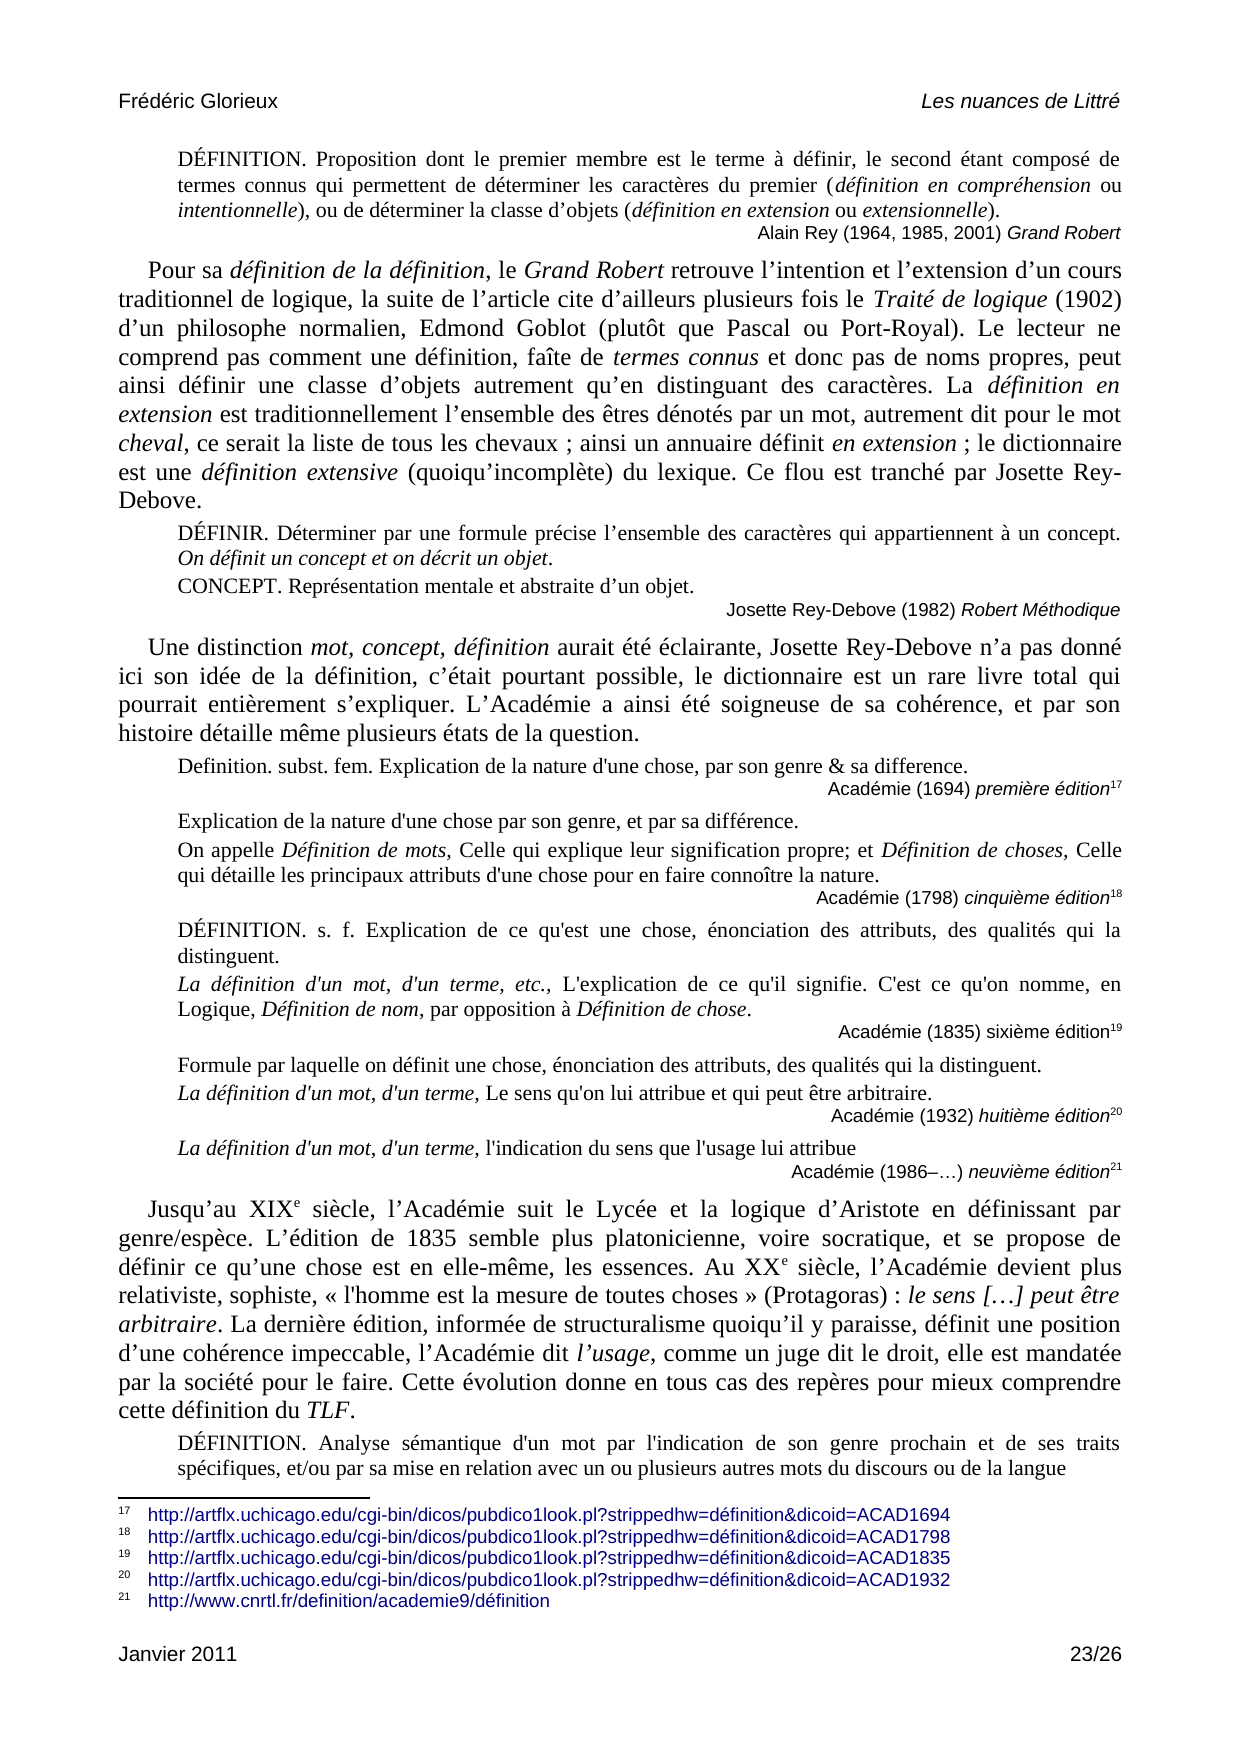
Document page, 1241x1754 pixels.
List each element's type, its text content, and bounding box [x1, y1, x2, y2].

text Académie (1798) cinquième édition [236, 887, 1122, 909]
text Pour sa définition de la définition, le Grand Robert retrouve l’intention et l’extension d’un cours traditionnel de logique, la suite de l’article cite d’ailleurs plusieurs fois le Traité de logique (1902) d’un philosophe normalien, Edmond Goblot (plutôt que Pascal ou Port-Royal). Le lecteur ne comprend pas comment une définition, faîte de termes connus et donc pas de noms propres, peut ainsi définir une classe d’objets autrement qu’en distinguant des caractères. La définition en extension est traditionnellement l’ensemble des êtres dénotés par un mot, autrement dit pour le mot cheval, ce serait la liste de tous les chevaux ; ainsi un annuaire définit en extension ; le dictionnaire est une définition extensive (quoiqu’incomplète) du lexique. Ce flou est tranché par Josette Rey-Debove. [118, 256, 1122, 514]
text http://artflx.uchicago.edu/cgi-bin/dicos/pubdico1look.pl?strippedhw=définition&dicoid=ACAD1835 [118, 1547, 1122, 1568]
text La définition d'un mot, d'un terme, etc., L'explication de ce qu'il signifie. C'est ce qu'on nomme, en Logique, Définition de nom, par opposition à Définition de chose. [177, 971, 1122, 1021]
text La définition d'un mot, d'un terme, l'indication du sens que l'usage lui attribue [177, 1135, 1122, 1161]
text http://artflx.uchicago.edu/cgi-bin/dicos/pubdico1look.pl?strippedhw=définition&dicoid=ACAD1932 [118, 1568, 1122, 1590]
text Académie (1932) huitième édition [236, 1105, 1122, 1127]
text Académie (1694) première édition [236, 778, 1122, 800]
text Josette Rey-Debove (1982) Robert Méthodique [236, 599, 1122, 620]
text On appelle Définition de mots, Celle qui explique leur signification propre; et Définition de choses, Celle qui détaille les principaux attributs d'une chose pour en faire connoître la nature. [177, 837, 1122, 887]
text DÉFINITION. s. f. Explication de ce qu'est une chose, énonciation des attributs, des qualités qui la distinguent. [177, 917, 1122, 968]
text Definition. subst. fem. Explication de la nature d'une chose, par son genre & sa difference. [177, 753, 1122, 778]
text Jusqu’au XIXe siècle, l’Académie suit le Lycée et la logique d’Aristote en définissant par genre/espèce. L’édition de 1835 semble plus platonicienne, voire socratique, et se propose de définir ce qu’une chose est en elle-même, les essences. Au XXe siècle, l’Académie devient plus relativiste, sophiste, « l'homme est la mesure de toutes choses » (Protagoras) : le sens […] peut être arbitraire. La dernière édition, informée de structuralisme quoiqu’il y paraisse, définit une position d’une cohérence impeccable, l’Académie dit l’usage, comme un juge dit le droit, elle est mandatée par la société pour le faire. Cette évolution donne en tous cas des repères pour mieux comprendre cette définition du TLF. [118, 1194, 1122, 1424]
text Une distinction mot, concept, définition aurait été éclairante, Josette Rey-Debove n’a pas donné ici son idée de la définition, c’était pourtant possible, le dictionnaire est un rare livre total qui pourrait entièrement s’expliquer. L’Académie a ainsi été soigneuse de sa cohérence, et par son histoire détaille même plusieurs états de la question. [118, 632, 1122, 747]
text Alain Rey (1964, 1985, 2001) Grand Robert [236, 222, 1122, 244]
text Académie (1986–…) neuvième édition [236, 1161, 1122, 1182]
text Formule par laquelle on définit une chose, énonciation des attributs, des qualités qui la distinguent. [177, 1052, 1122, 1077]
text CONCEPT. Représentation mentale et abstraite d’un objet. [177, 573, 1122, 599]
text DÉFINIR. Déterminer par une formule précise l’ensemble des caractères qui appartiennent à un concept. On définit un concept et on décrit un objet. [177, 520, 1122, 571]
text DÉFINITION. Proposition dont le premier membre est le terme à définir, le second étant composé de termes connus qui permettent de déterminer les caractères du premier (définition en compréhension ou intentionnelle), ou de déterminer la classe d’objets (définition en extension ou extensionnelle). [177, 146, 1122, 222]
text Explication de la nature d'une chose par son genre, et par sa différence. [177, 808, 1122, 834]
text Académie (1835) sixième édition [236, 1021, 1122, 1043]
text http://artflx.uchicago.edu/cgi-bin/dicos/pubdico1look.pl?strippedhw=définition&dicoid=ACAD1798 [118, 1525, 1122, 1547]
text La définition d'un mot, d'un terme, Le sens qu'on lui attribue et qui peut être arbitraire. [177, 1080, 1122, 1105]
text DÉFINITION. Analyse sémantique d'un mot par l'indication de son genre prochain et de ses traits spécifiques, et/ou par sa mise en relation avec un ou plusieurs autres mots du discours ou de la langue [177, 1430, 1122, 1480]
text http://artflx.uchicago.edu/cgi-bin/dicos/pubdico1look.pl?strippedhw=définition&dicoid=ACAD1694 [118, 1504, 1122, 1525]
text http://www.cnrtl.fr/definition/academie9/définition [118, 1590, 1122, 1612]
